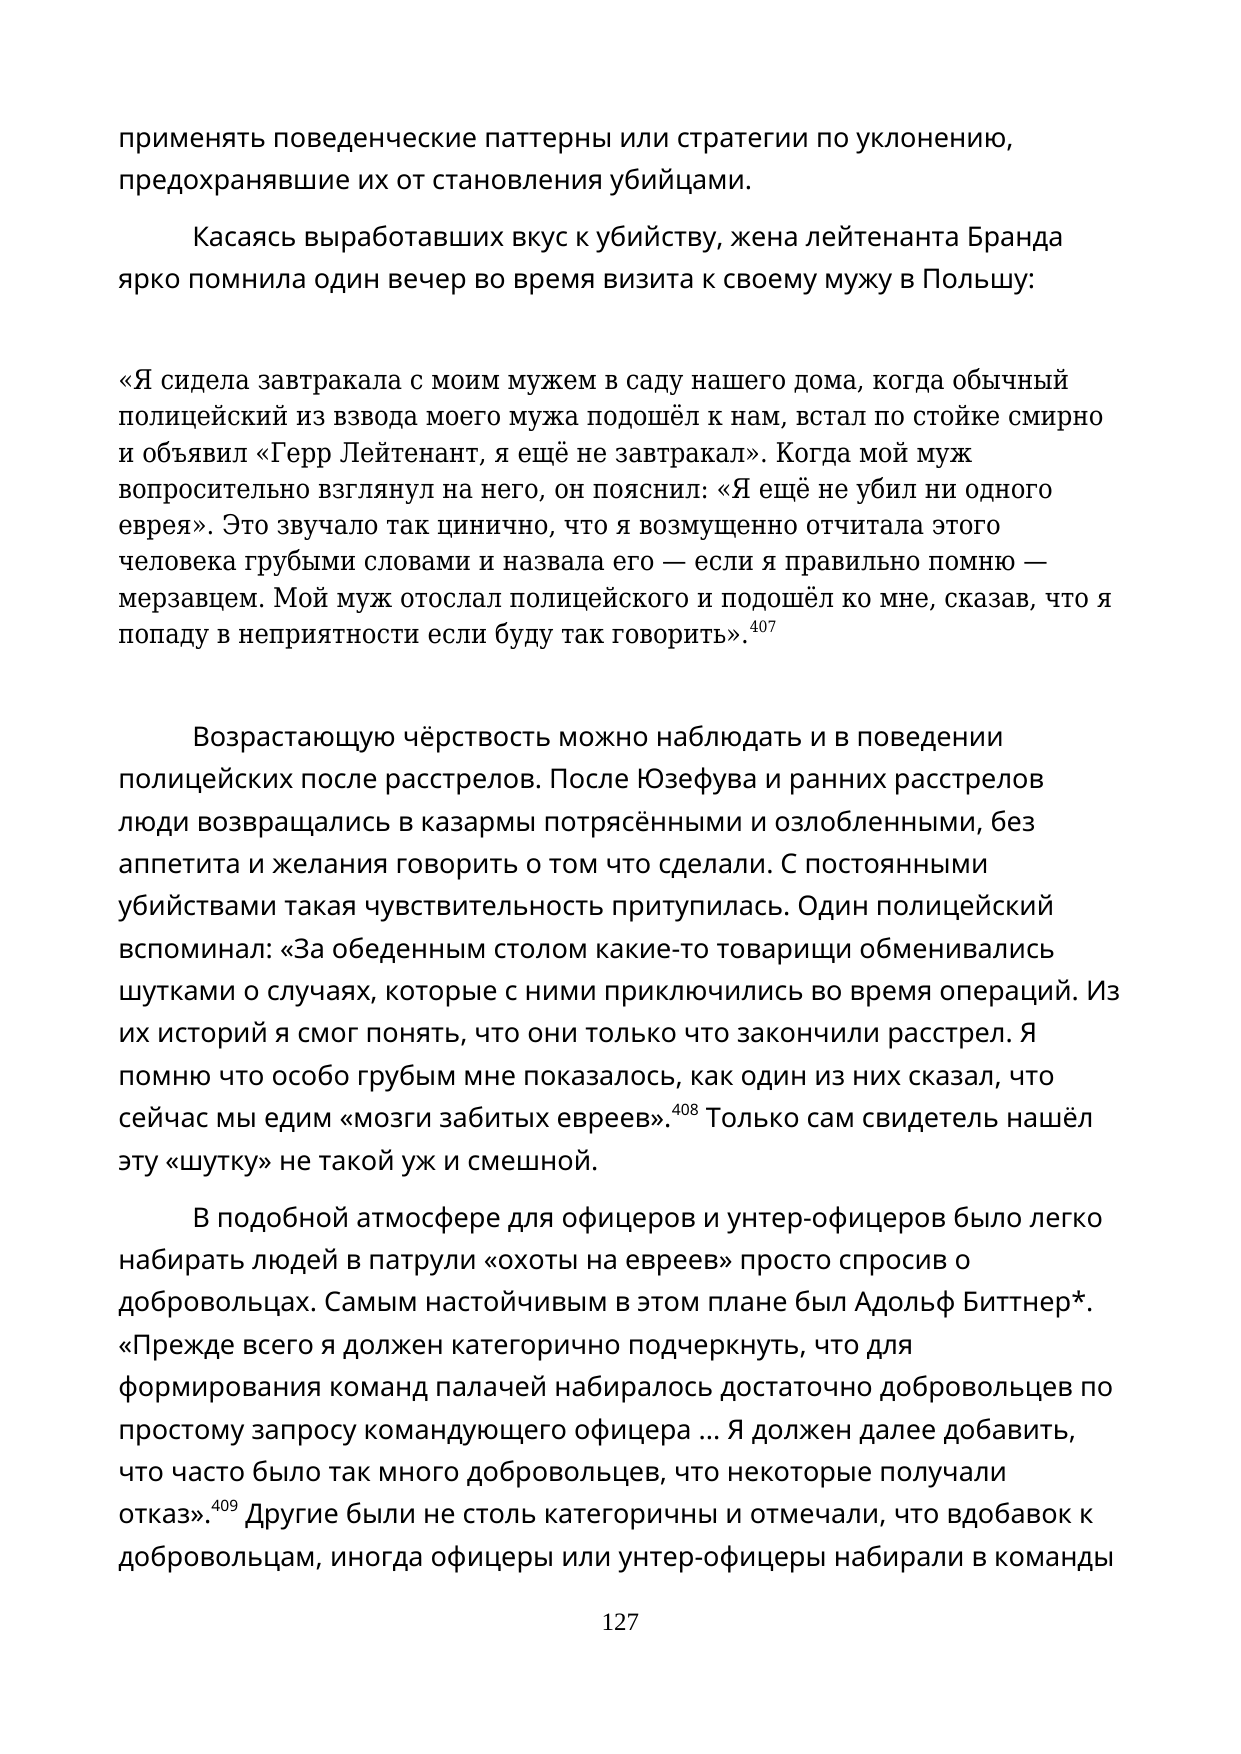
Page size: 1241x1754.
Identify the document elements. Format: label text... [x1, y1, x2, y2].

text Касаясь выработавших вкус к убийству, жена лейтенанта Бранда ярко помнила один вечер во время визита к своему мужу в Польшу: [118, 217, 1122, 297]
text В подобной атмосфере для офицеров и унтер-офицеров было легко набирать людей в патрули «охоты на евреев» просто спросив о добровольцах. Самым настойчивым в этом плане был Адольф Биттнер*. «Прежде всего я должен категорично подчеркнуть, что для формирования команд палачей набиралось достаточно добровольцев по простому запросу командующего офицера ... Я должен далее добавить, что часто было так много добровольцев, что некоторые получали отказ». Другие были не столь категоричны и отмечали, что вдобавок к добровольцам, иногда офицеры или унтер-офицеры набирали в команды [118, 1198, 1122, 1574]
text «Я сидела завтракала с моим мужем в саду нашего дома, когда обычный полицейский из взвода моего мужа подошёл к нам, встал по стойке смирно и объявил «Герр Лейтенант, я ещё не завтракал». Когда мой муж вопросительно взглянул на него, он пояснил: «Я ещё не убил ни одного еврея». Это звучало так цинично, что я возмущенно отчитала этого человека грубыми словами и назвала его — если я правильно помню — мерзавцем. Мой муж отослал полицейского и подошёл ко мне, сказав, что я попаду в неприятности если буду так говорить». [118, 364, 1122, 650]
text Возрастающую чёрствость можно наблюдать и в поведении полицейских после расстрелов. После Юзефува и ранних расстрелов люди возвращались в казармы потрясёнными и озлобленными, без аппетита и желания говорить о том что сделали. С постоянными убийствами такая чувствительность притупилась. Один полицейский вспоминал: «За обеденным столом какие-то товарищи обменивались шутками о случаях, которые с ними приключились во время операций. Из их историй я смог понять, что они только что закончили расстрел. Я помню что особо грубым мне показалось, как один из них сказал, что сейчас мы едим «мозги забитых евреев». Только сам свидетель нашёл эту «шутку» не такой уж и смешной. [118, 717, 1122, 1178]
text применять поведенческие паттерны или стратегии по уклонению, предохранявшие их от становления убийцами. [118, 118, 1122, 197]
